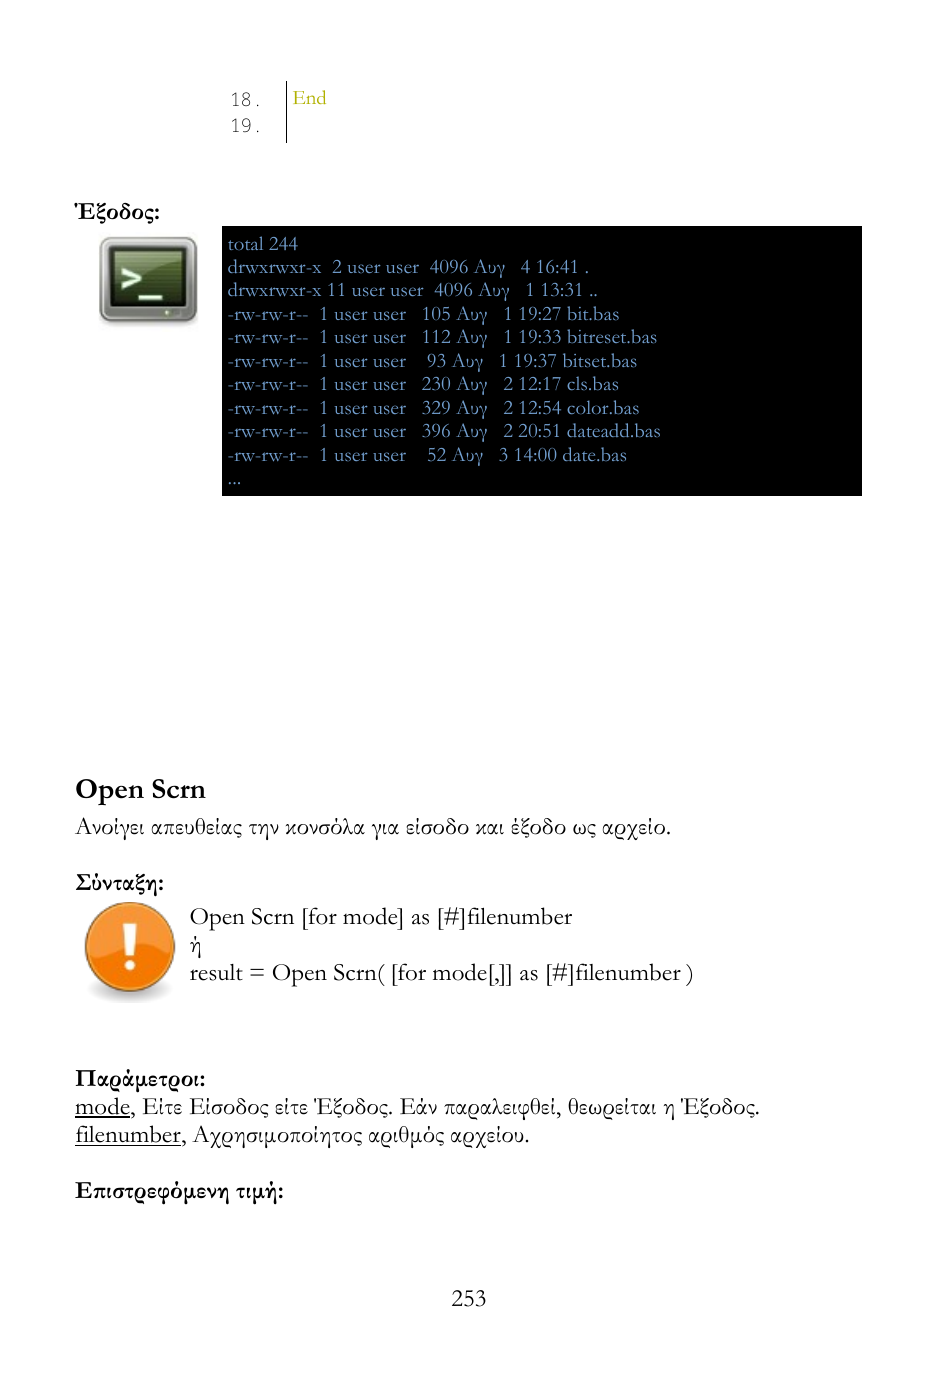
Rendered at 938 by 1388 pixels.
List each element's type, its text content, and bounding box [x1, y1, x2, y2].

text Επιστρεφόμενη τιμή: [75, 1177, 862, 1206]
text Έξοδος: [75, 198, 862, 226]
table_header [75, 75, 180, 170]
table_header End [287, 81, 857, 143]
text Παράμετροι: [75, 1065, 862, 1093]
table_header Open Scrn [for mode] as [#]filenumber ή result = Open Scrn( [for mode[,]] as [#]filenumber ) [184, 897, 863, 1037]
table_header total 244 drwxrwxr-x 2 user user 4096 Αυγ 4 16:41 . drwxrwxr-x 11 user user 4096 Αυγ 1 13:31 .. -rw-rw-r-- 1 user user 105 Αυγ 1 19:27 bit.bas -rw-rw-r-- 1 user user 112 Αυγ 1 19:33 bitreset.bas -rw-rw-r-- 1 user user 93 Αυγ 1 19:37 bitset.bas -rw-rw-r-- 1 user user 230 Αυγ 2 12:17 cls.bas -rw-rw-r-- 1 user user 329 Αυγ 2 12:54 color.bas -rw-rw-r-- 1 user user 396 Αυγ 2 20:51 dateadd.bas -rw-rw-r-- 1 user user 52 Αυγ 3 14:00 date.bas ... [222, 226, 862, 496]
text filenumber, Αχρησιμοποίητος αριθμός αρχείου. [75, 1121, 862, 1149]
text mode, Είτε Είσοδος είτε Έξοδος. Εάν παραλειφθεί, θεωρείται η Έξοδος. [75, 1093, 862, 1121]
picture [79, 902, 180, 1003]
text Σύνταξη: [75, 869, 862, 897]
table_header [75, 897, 183, 1037]
subtitle Open Scrn [75, 774, 862, 807]
table_header [180, 75, 863, 170]
picture [98, 232, 199, 332]
text Ανοίγει απευθείας την κονσόλα για είσοδο και έξοδο ως αρχείο. [75, 813, 862, 841]
table_header [75, 226, 222, 496]
table_header [186, 81, 286, 143]
